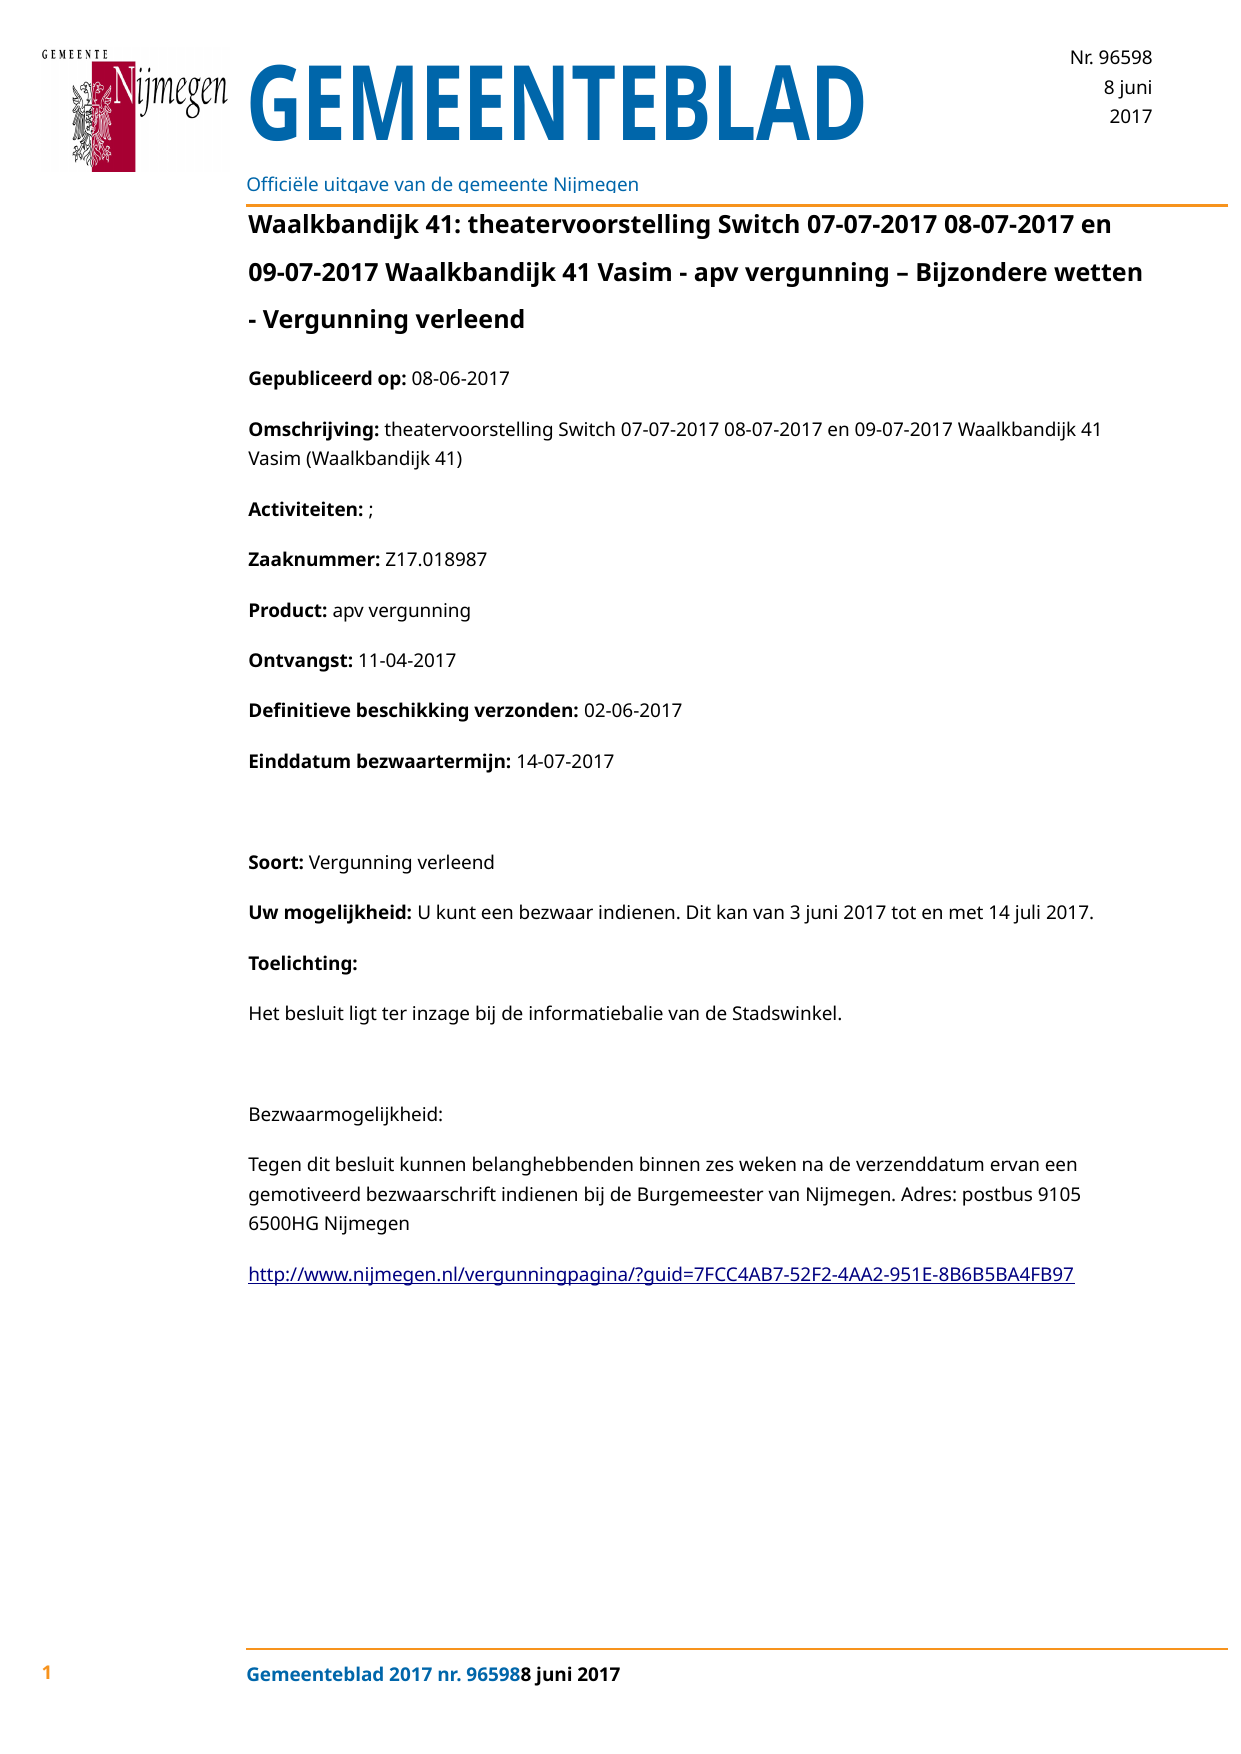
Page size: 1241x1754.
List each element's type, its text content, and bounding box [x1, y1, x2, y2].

text Bezwaarmogelijkheid: [248, 1101, 1152, 1127]
text Waalkbandijk 41: theatervoorstelling Switch 07-07-2017 08-07-2017 en 09-07-2017 Waalkbandijk 41 Vasim - apv vergunning – Bijzondere wetten - Vergunning verleend [248, 207, 1152, 336]
text Zaaknummer: Z17.018987 [248, 546, 1152, 572]
text http://www.nijmegen.nl/vergunningpagina/?guid=7FCC4AB7-52F2-4AA2-951E-8B6B5BA4FB97 [248, 1261, 1152, 1287]
text Uw mogelijkheid: U kunt een bezwaar indienen. Dit kan van 3 juni 2017 tot en met 14 juli 2017. [248, 899, 1152, 925]
picture [41, 47, 231, 172]
text Product: apv vergunning [248, 597, 1152, 622]
text Soort: Vergunning verleend [248, 849, 1152, 874]
text Ontvangst: 11-04-2017 [248, 647, 1152, 673]
text Gepubliceerd op: 08-06-2017 [248, 366, 1152, 391]
text Activiteiten: ; [248, 496, 1152, 522]
text Definitieve beschikking verzonden: 02-06-2017 [248, 698, 1152, 723]
text Toelichting: [248, 950, 1152, 975]
text Het besluit ligt ter inzage bij de informatiebalie van de Stadswinkel. [248, 1000, 1152, 1026]
text Tegen dit besluit kunnen belanghebbenden binnen zes weken na de verzenddatum ervan een gemotiveerd bezwaarschrift indienen bij de Burgemeester van Nijmegen. Adres: postbus 9105 6500HG Nijmegen [248, 1151, 1152, 1236]
text Einddatum bezwaartermijn: 14-07-2017 [248, 748, 1152, 774]
text Omschrijving: theatervoorstelling Switch 07-07-2017 08-07-2017 en 09-07-2017 Waalkbandijk 41 Vasim (Waalkbandijk 41) [248, 416, 1152, 471]
